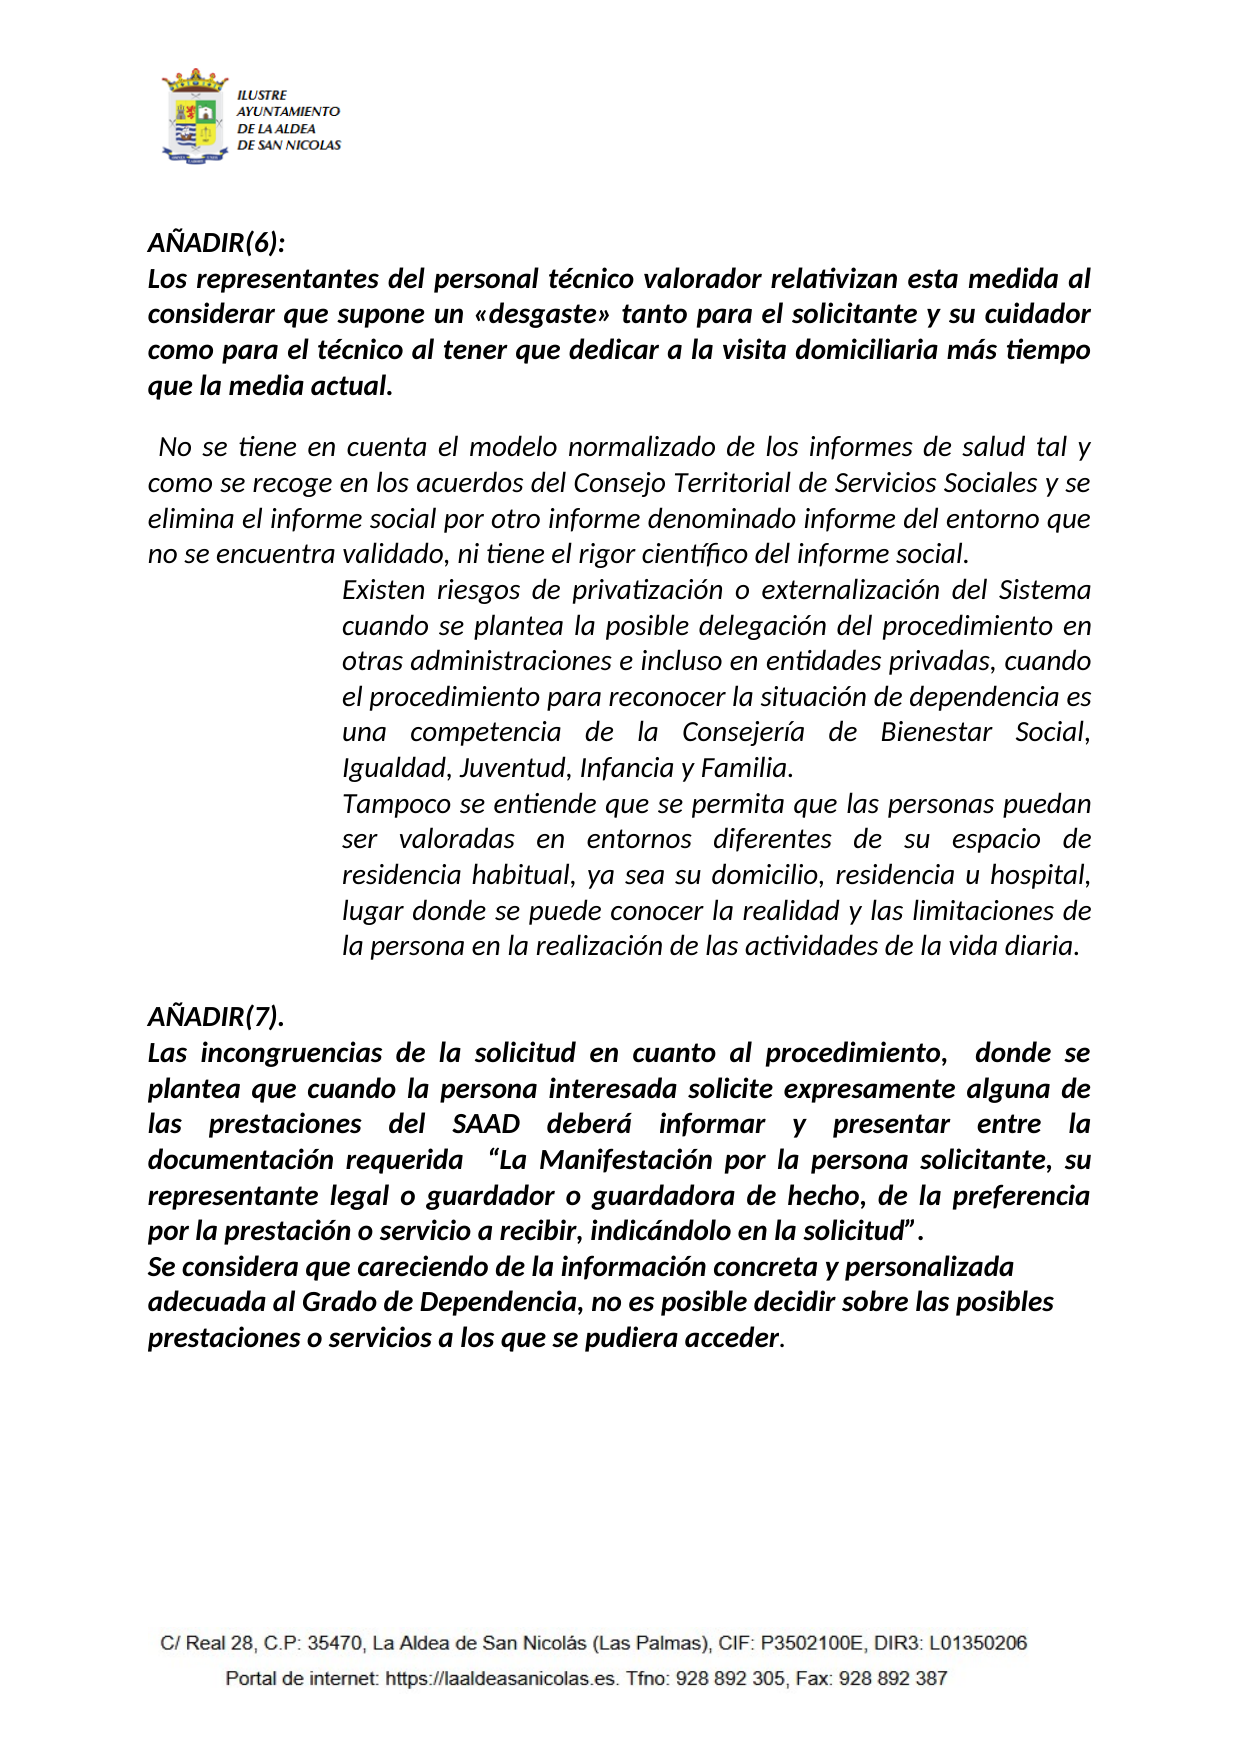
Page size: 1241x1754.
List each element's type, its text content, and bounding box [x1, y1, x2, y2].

picture [149, 1627, 1034, 1694]
text No se tiene en cuenta el modelo normalizado de los informes de salud tal y como se recoge en los acuerdos del Consejo Territorial de Servicios Sociales y se elimina el informe social por otro informe denominado informe del entorno que no se encuentra validado, ni tiene el rigor científico del informe social. [148, 428, 1093, 571]
text Las incongruencias de la solicitud en cuanto al procedimiento, donde se plantea que cuando la persona interesada solicite expresamente alguna de las prestaciones del SAAD deberá informar y presentar entre la documentación requerida “La Manifestación por la persona solicitante, su representante legal o guardador o guardadora de hecho, de la preferencia por la prestación o servicio a recibir, indicándolo en la solicitud”. [148, 1034, 1093, 1248]
text Se considera que careciendo de la información concreta y personalizada adecuada al Grado de Dependencia, no es posible decidir sobre las posibles prestaciones o servicios a los que se pudiera acceder. [148, 1248, 1093, 1355]
text Los representantes del personal técnico valorador relativizan esta medida al considerar que supone un «desgaste» tanto para el solicitante y su cuidador como para el técnico al tener que dedicar a la visita domiciliaria más tiempo que la media actual. [148, 260, 1093, 402]
subtitle Tampoco se entiende que se permita que las personas puedan ser valoradas en entornos diferentes de su espacio de residencia habitual, ya sea su domicilio, residencia u hospital, lugar donde se puede conocer la realidad y las limitaciones de la persona en la realización de las actividades de la vida diaria. [342, 785, 1093, 963]
text AÑADIR(6): [148, 224, 1093, 260]
text AÑADIR(7). [148, 998, 1093, 1034]
subtitle Existen riesgos de privatización o externalización del Sistema cuando se plantea la posible delegación del procedimiento en otras administraciones e incluso en entidades privadas, cuando el procedimiento para reconocer la situación de dependencia es una competencia de la Consejería de Bienestar Social, Igualdad, Juventud, Infancia y Familia. [342, 571, 1093, 785]
picture [148, 60, 357, 172]
